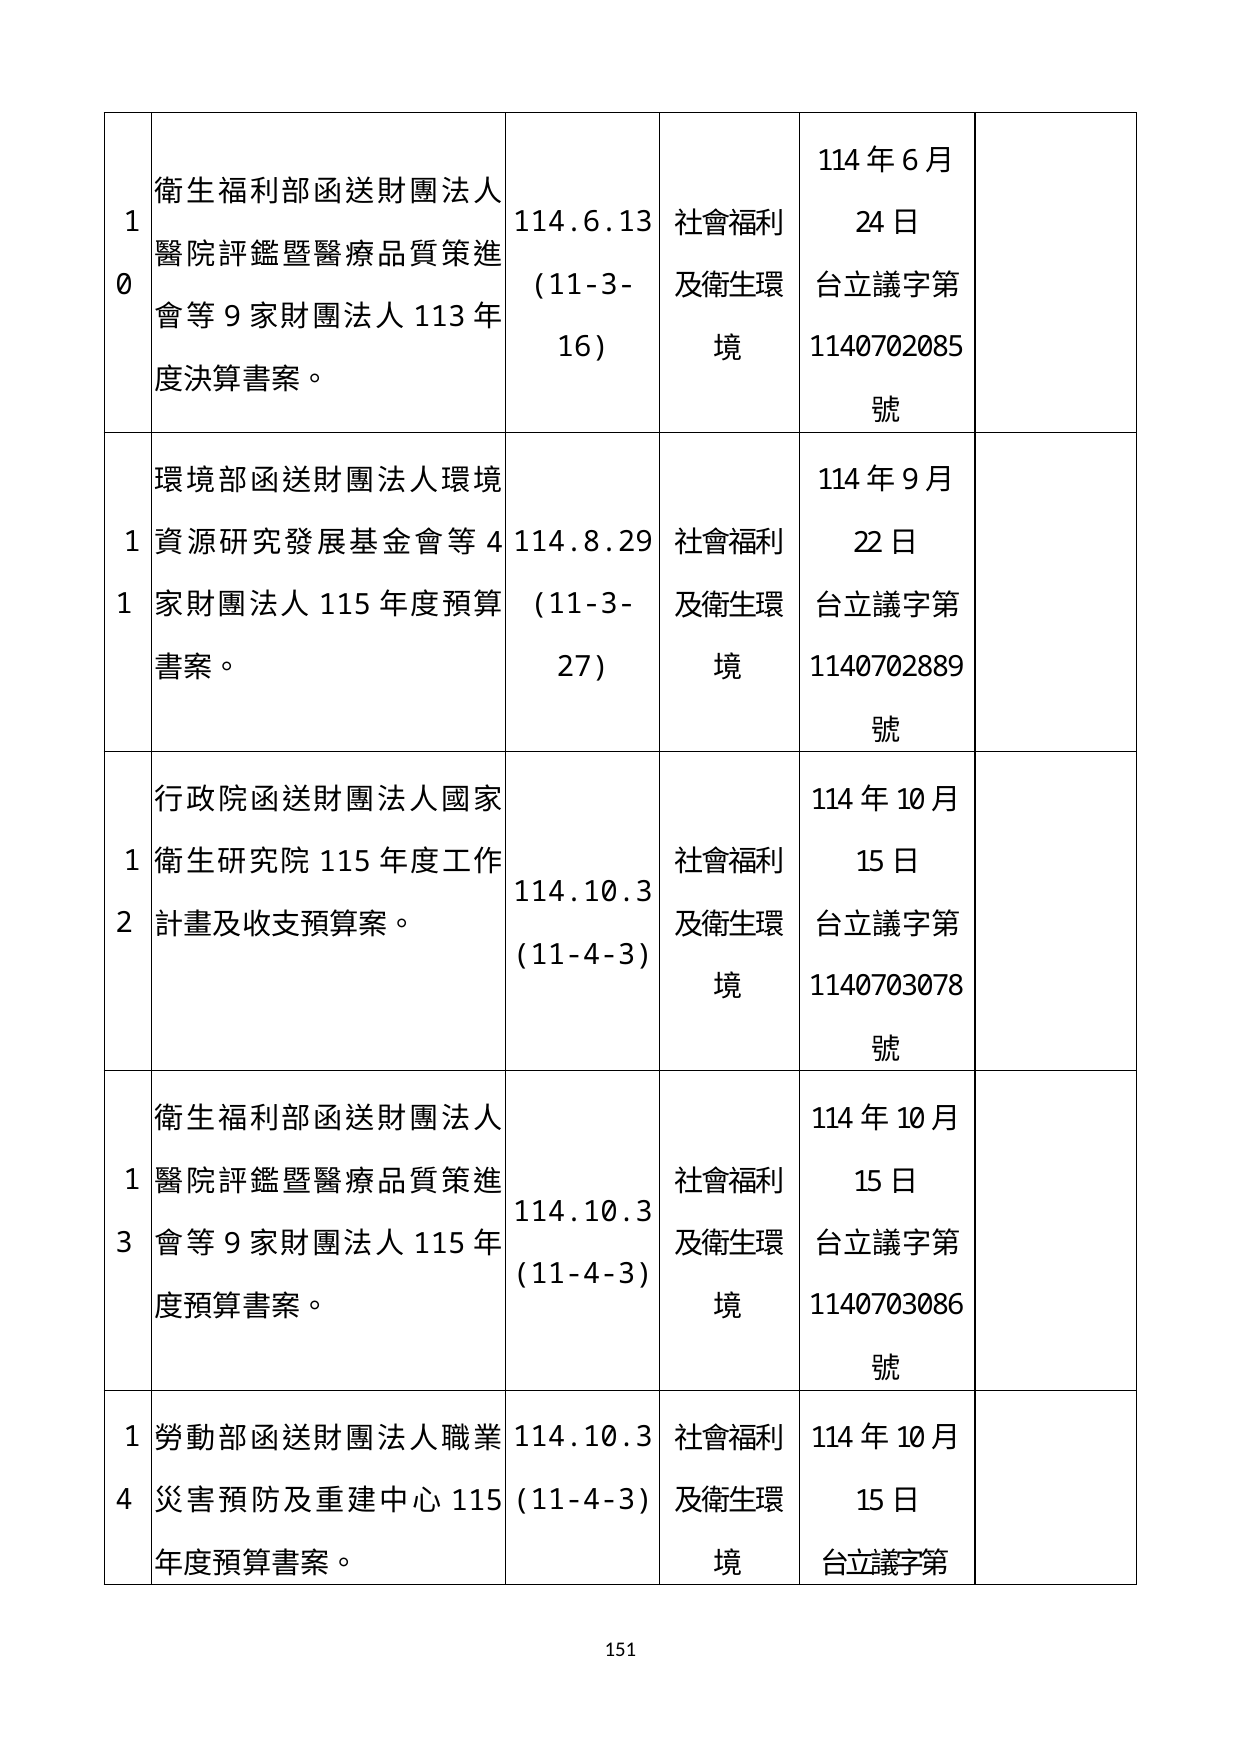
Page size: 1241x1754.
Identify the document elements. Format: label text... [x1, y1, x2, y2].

table_cell [976, 113, 1136, 432]
table_cell 環境部函送財團法人環境資源研究發展基金會等4家財團法人115年度預算書案。 [152, 433, 505, 751]
table_cell 社會福利及衛生環境 [660, 752, 799, 1070]
table_cell 114年10月15日 台立議字第1140703086號 [800, 1071, 974, 1390]
table_cell [976, 752, 1136, 1070]
table_cell 114.10.3 (11-4-3) [506, 1071, 659, 1390]
table_cell 社會福利及衛生環境 [660, 1391, 799, 1584]
table_cell 衛生福利部函送財團法人醫院評鑑暨醫療品質策進會等9家財團法人115年度預算書案。 [152, 1071, 505, 1390]
table_cell 114年10月15日 台立議字第1140703078號 [800, 752, 974, 1070]
table_cell 114.8.29 (11-3-27) [506, 433, 659, 751]
table_cell [976, 433, 1136, 751]
table_cell [105, 113, 151, 432]
table_cell 114年9月22日 台立議字第1140702889號 [800, 433, 974, 751]
table_cell 社會福利及衛生環境 [660, 113, 799, 432]
table_cell 社會福利及衛生環境 [660, 433, 799, 751]
table_cell 衛生福利部函送財團法人醫院評鑑暨醫療品質策進會等9家財團法人113年度決算書案。 [152, 113, 505, 432]
table_cell [105, 1071, 151, 1390]
table_cell 114.6.13 (11-3-16) [506, 113, 659, 432]
table_cell [976, 1391, 1136, 1584]
table_cell 行政院函送財團法人國家衛生研究院115年度工作計畫及收支預算案。 [152, 752, 505, 1070]
table_cell [976, 1071, 1136, 1390]
table_cell [105, 1391, 151, 1584]
table_cell [105, 752, 151, 1070]
table_cell 勞動部函送財團法人職業災害預防及重建中心115年度預算書案。 [152, 1391, 505, 1584]
table_cell [105, 433, 151, 751]
table_cell 114.10.3 (11-4-3) [506, 752, 659, 1070]
table_cell 社會福利及衛生環境 [660, 1071, 799, 1390]
table_cell 114年6月24日 台立議字第1140702085號 [800, 113, 974, 432]
table_cell 114年10月15日 台立議字第 [800, 1391, 974, 1584]
table_cell 114.10.3 (11-4-3) [506, 1391, 659, 1584]
